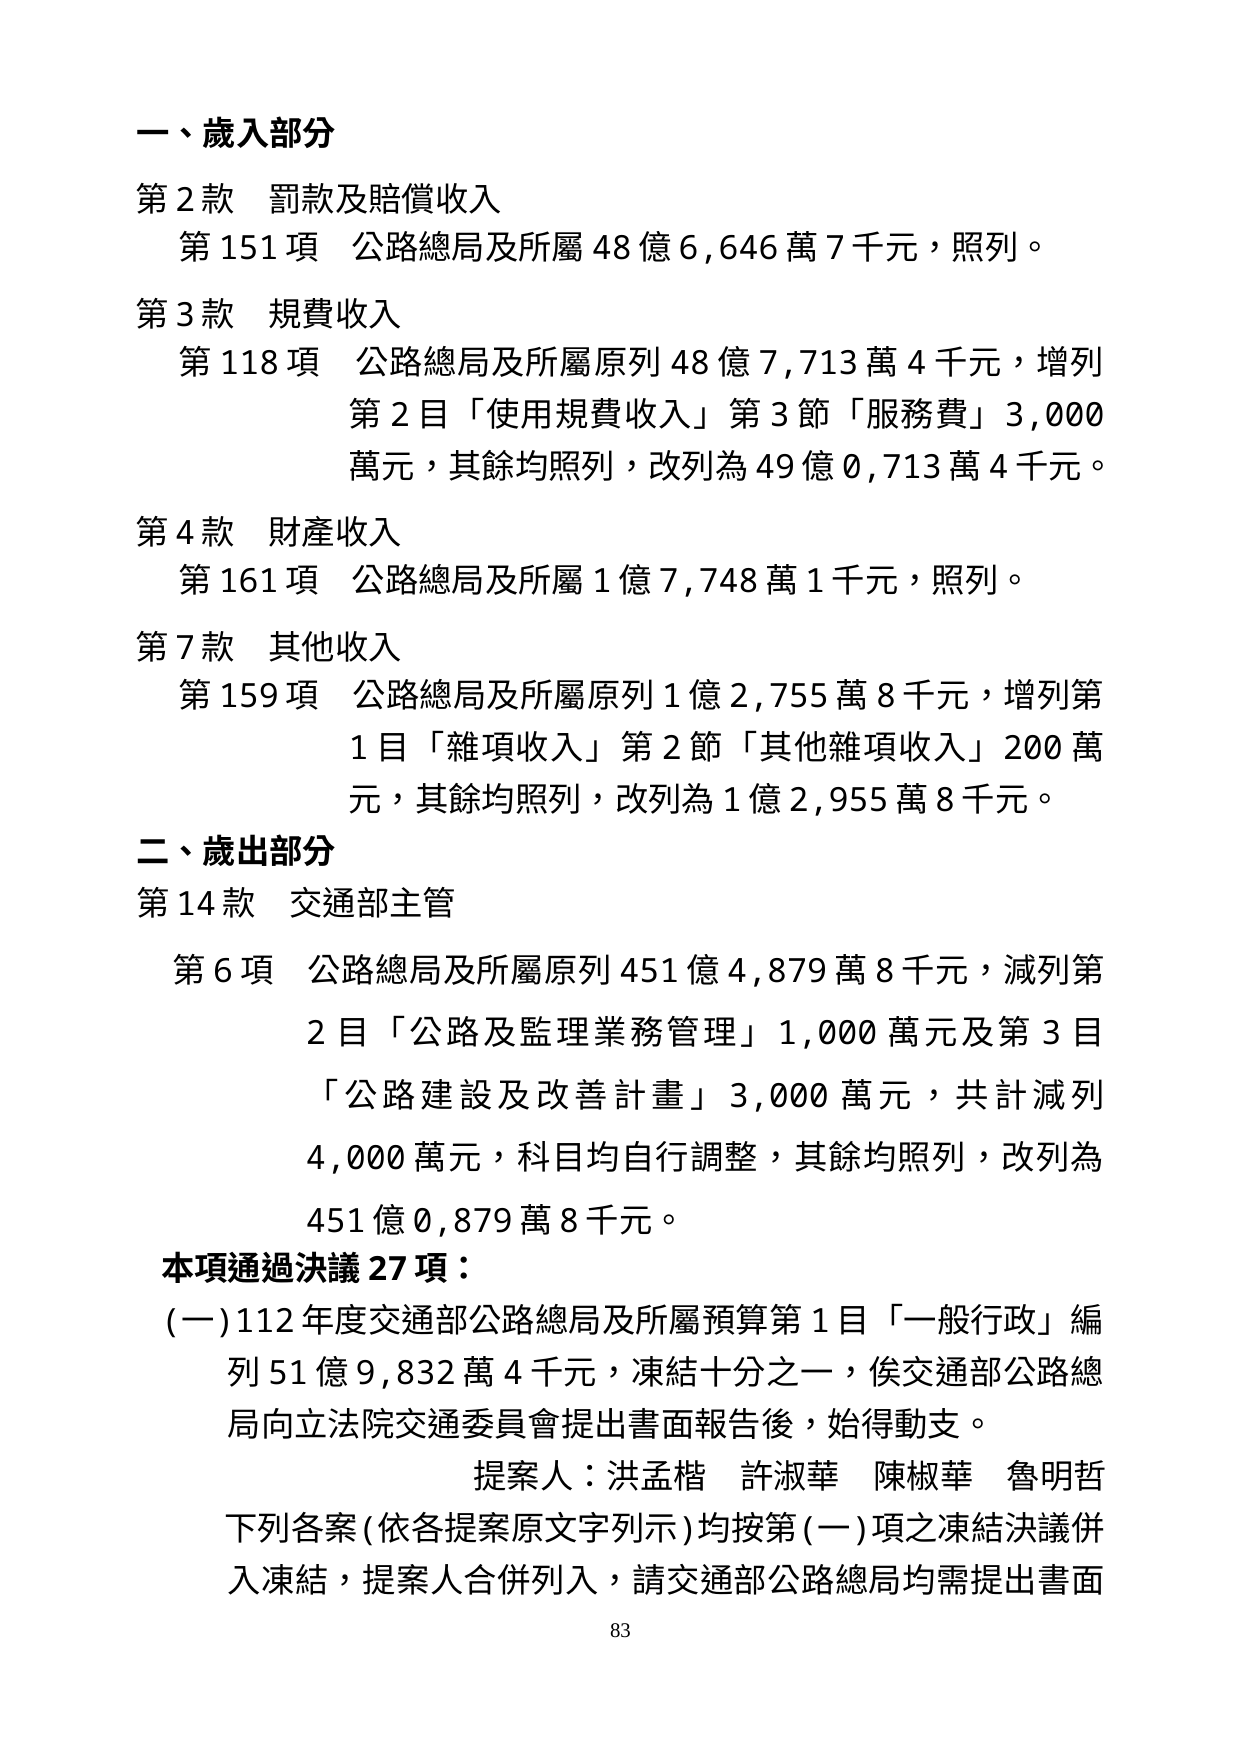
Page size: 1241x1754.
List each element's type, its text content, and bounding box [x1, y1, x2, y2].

subtitle (一)112年度交通部公路總局及所屬預算第1目「一般行政」編列51億9,832萬4千元，凍結十分之一，俟交通部公路總局向立法院交通委員會提出書面報告後，始得動支。 [161, 1291, 1104, 1447]
text 一、歲入部分 [136, 103, 1104, 155]
text 本項通過決議27項： [161, 1239, 1104, 1291]
text 第151項 公路總局及所屬48億6,646萬7千元，照列。 [178, 218, 1104, 270]
text 二、歲出部分 [136, 822, 1104, 874]
text 第6項 公路總局及所屬原列451億4,879萬8千元，減列第2目「公路及監理業務管理」1,000萬元及第3目「公路建設及改善計畫」3,000萬元，共計減列4,000萬元，科目均自行調整，其餘均照列，改列為451億0,879萬8千元。 [172, 926, 1104, 1239]
text 第7款 其他收入 [135, 603, 1104, 666]
subtitle 下列各案(依各提案原文字列示)均按第(一)項之凍結決議併入凍結，提案人合併列入，請交通部公路總局均需提出書面 [224, 1499, 1104, 1603]
text 第159項 公路總局及所屬原列1億2,755萬8千元，增列第1目「雜項收入」第2節「其他雜項收入」200萬元，其餘均照列，改列為1億2,955萬8千元。 [178, 666, 1104, 822]
text 提案人：洪孟楷 許淑華 陳椒華 魯明哲 [473, 1447, 1117, 1499]
text 第14款 交通部主管 [136, 874, 1104, 926]
text 第2款 罰款及賠償收入 [135, 155, 1104, 218]
text 第3款 規費收入 [135, 270, 1104, 332]
text 第161項 公路總局及所屬1億7,748萬1千元，照列。 [128, 551, 1104, 603]
text 第118項 公路總局及所屬原列48億7,713萬4千元，增列第2目「使用規費收入」第3節「服務費」3,000萬元，其餘均照列，改列為49億0,713萬4千元。 [178, 332, 1104, 489]
text 第4款 財產收入 [135, 489, 1104, 551]
